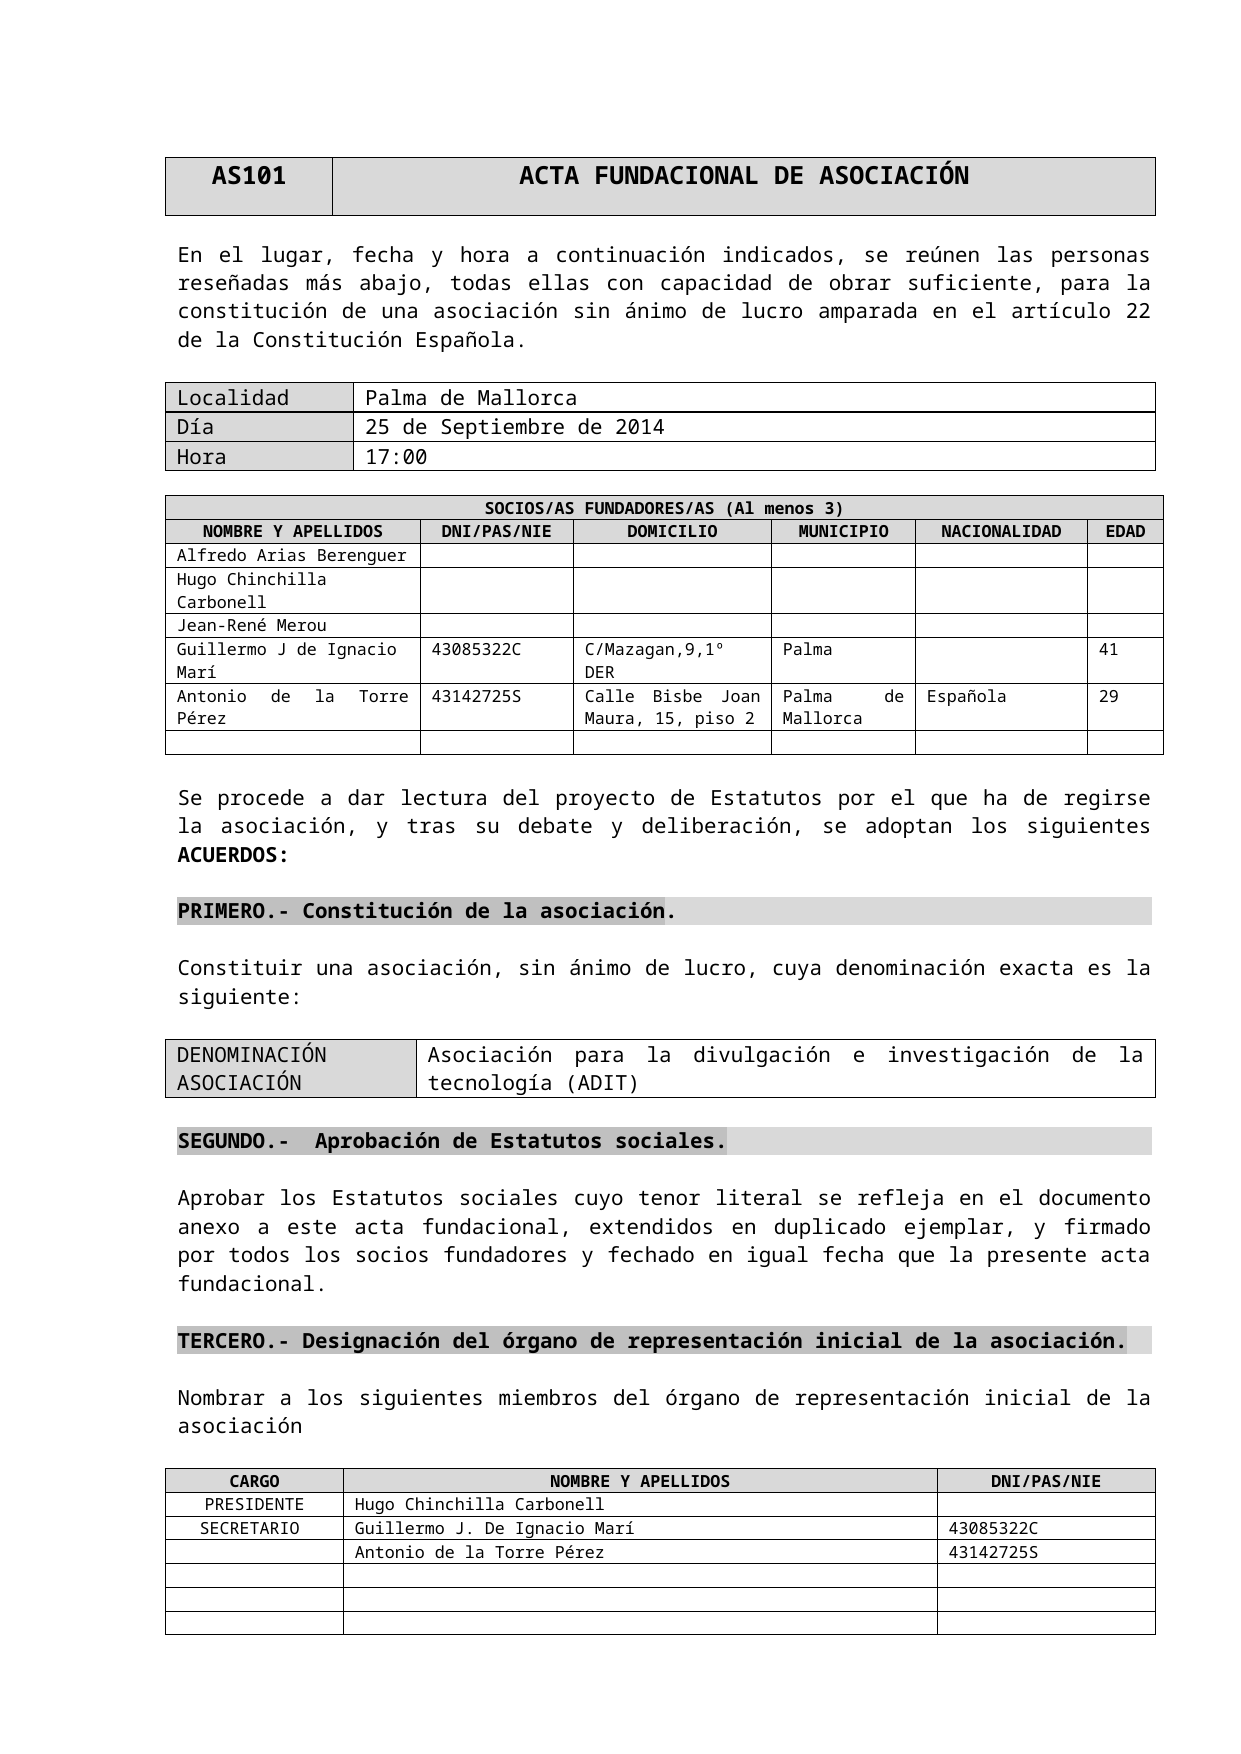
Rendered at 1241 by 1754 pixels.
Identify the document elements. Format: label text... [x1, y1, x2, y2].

table_cell [772, 614, 915, 637]
text TERCERO.- Designación del órgano de representación inicial de la asociación. [177, 1326, 1152, 1354]
table_cell [421, 544, 573, 567]
table_cell Española [916, 684, 1087, 730]
table_cell [574, 731, 771, 753]
table_header Localidad [166, 383, 353, 411]
table_cell NOMBRE Y APELLIDOS [166, 520, 420, 543]
table_cell 41 [1088, 638, 1163, 683]
table_cell [344, 1612, 937, 1634]
text Nombrar a los siguientes miembros del órgano de representación inicial de la asociación [177, 1383, 1152, 1440]
table_cell [344, 1564, 937, 1587]
table_cell [166, 731, 420, 753]
table_cell [916, 638, 1087, 683]
table_cell [166, 1564, 343, 1587]
text SEGUNDO.- Aprobación de Estatutos sociales. [177, 1127, 1152, 1155]
table_cell Día [166, 413, 353, 441]
table_cell 43142725S [421, 684, 573, 730]
table_cell Palma de Mallorca [772, 684, 915, 730]
table_cell 25 de Septiembre de 2014 [354, 413, 1155, 441]
table_cell [1088, 614, 1163, 637]
table_cell [772, 568, 915, 613]
table_cell [166, 1612, 343, 1634]
table_cell C/Mazagan,9,1º DER [574, 638, 771, 683]
table_cell [916, 614, 1087, 637]
table_header DNI/PAS/NIE [938, 1469, 1155, 1492]
table_cell [421, 568, 573, 613]
table_cell DNI/PAS/NIE [421, 520, 573, 543]
table_header Palma de Mallorca [354, 383, 1155, 411]
table_cell NACIONALIDAD [916, 520, 1087, 543]
table_cell Jean-René Merou [166, 614, 420, 637]
table_cell SECRETARIO [166, 1517, 343, 1539]
table_cell [421, 614, 573, 637]
text En el lugar, fecha y hora a continuación indicados, se reúnen las personas reseñadas más abajo, todas ellas con capacidad de obrar suficiente, para la constitución de una asociación sin ánimo de lucro amparada en el artículo 22 de la Constitución Española. [177, 240, 1152, 353]
table_cell [916, 731, 1087, 753]
table_cell 43142725S [938, 1540, 1155, 1563]
table_cell Hora [166, 442, 353, 470]
table_cell [574, 568, 771, 613]
table_cell [916, 568, 1087, 613]
table_cell [421, 731, 573, 753]
table_header SOCIOS/AS FUNDADORES/AS (Al menos 3) [166, 496, 1163, 519]
table_cell [772, 544, 915, 567]
table_cell 43085322C [938, 1517, 1155, 1539]
text PRIMERO.- Constitución de la asociación. [177, 897, 1152, 925]
table_cell [938, 1564, 1155, 1587]
table_cell 43085322C [421, 638, 573, 683]
table_cell PRESIDENTE [166, 1493, 343, 1516]
table_cell Guillermo J. De Ignacio Marí [344, 1517, 937, 1539]
table_cell Calle Bisbe Joan Maura, 15, piso 2 [574, 684, 771, 730]
table_cell [166, 1540, 343, 1563]
table_cell Antonio de la Torre Pérez [166, 684, 420, 730]
table_cell [938, 1493, 1155, 1516]
table_cell [1088, 731, 1163, 753]
table_cell EDAD [1088, 520, 1163, 543]
table_cell [772, 731, 915, 753]
table_cell [938, 1612, 1155, 1634]
table_cell [1088, 544, 1163, 567]
table_cell [938, 1588, 1155, 1611]
table_cell Guillermo J de Ignacio Marí [166, 638, 420, 683]
table_cell [916, 544, 1087, 567]
table_cell [574, 614, 771, 637]
table_cell 17:00 [354, 442, 1155, 470]
text Constituir una asociación, sin ánimo de lucro, cuya denominación exacta es la siguiente: [177, 953, 1152, 1010]
text Aprobar los Estatutos sociales cuyo tenor literal se refleja en el documento anexo a este acta fundacional, extendidos en duplicado ejemplar, y firmado por todos los socios fundadores y fechado en igual fecha que la presente acta fundacional. [177, 1183, 1152, 1297]
table_cell [574, 544, 771, 567]
table_cell [344, 1588, 937, 1611]
table_cell 29 [1088, 684, 1163, 730]
table_cell Hugo Chinchilla Carbonell [344, 1493, 937, 1516]
table_cell [1088, 568, 1163, 613]
table_cell Alfredo Arias Berenguer [166, 544, 420, 567]
table_header CARGO [166, 1469, 343, 1492]
table_header ACTA FUNDACIONAL DE ASOCIACIÓN [333, 158, 1155, 215]
table_header NOMBRE Y APELLIDOS [344, 1469, 937, 1492]
table_cell MUNICIPIO [772, 520, 915, 543]
table_cell [166, 1588, 343, 1611]
table_header AS101 [166, 158, 332, 215]
table_header Asociación para la divulgación e investigación de la tecnología (ADIT) [417, 1040, 1155, 1097]
table_cell DOMICILIO [574, 520, 771, 543]
table_cell Hugo Chinchilla Carbonell [166, 568, 420, 613]
table_header DENOMINACIÓN ASOCIACIÓN [166, 1040, 416, 1097]
text Se procede a dar lectura del proyecto de Estatutos por el que ha de regirse la asociación, y tras su debate y deliberación, se adoptan los siguientes ACUERDOS: [177, 783, 1152, 868]
table_cell Palma [772, 638, 915, 683]
table_cell Antonio de la Torre Pérez [344, 1540, 937, 1563]
